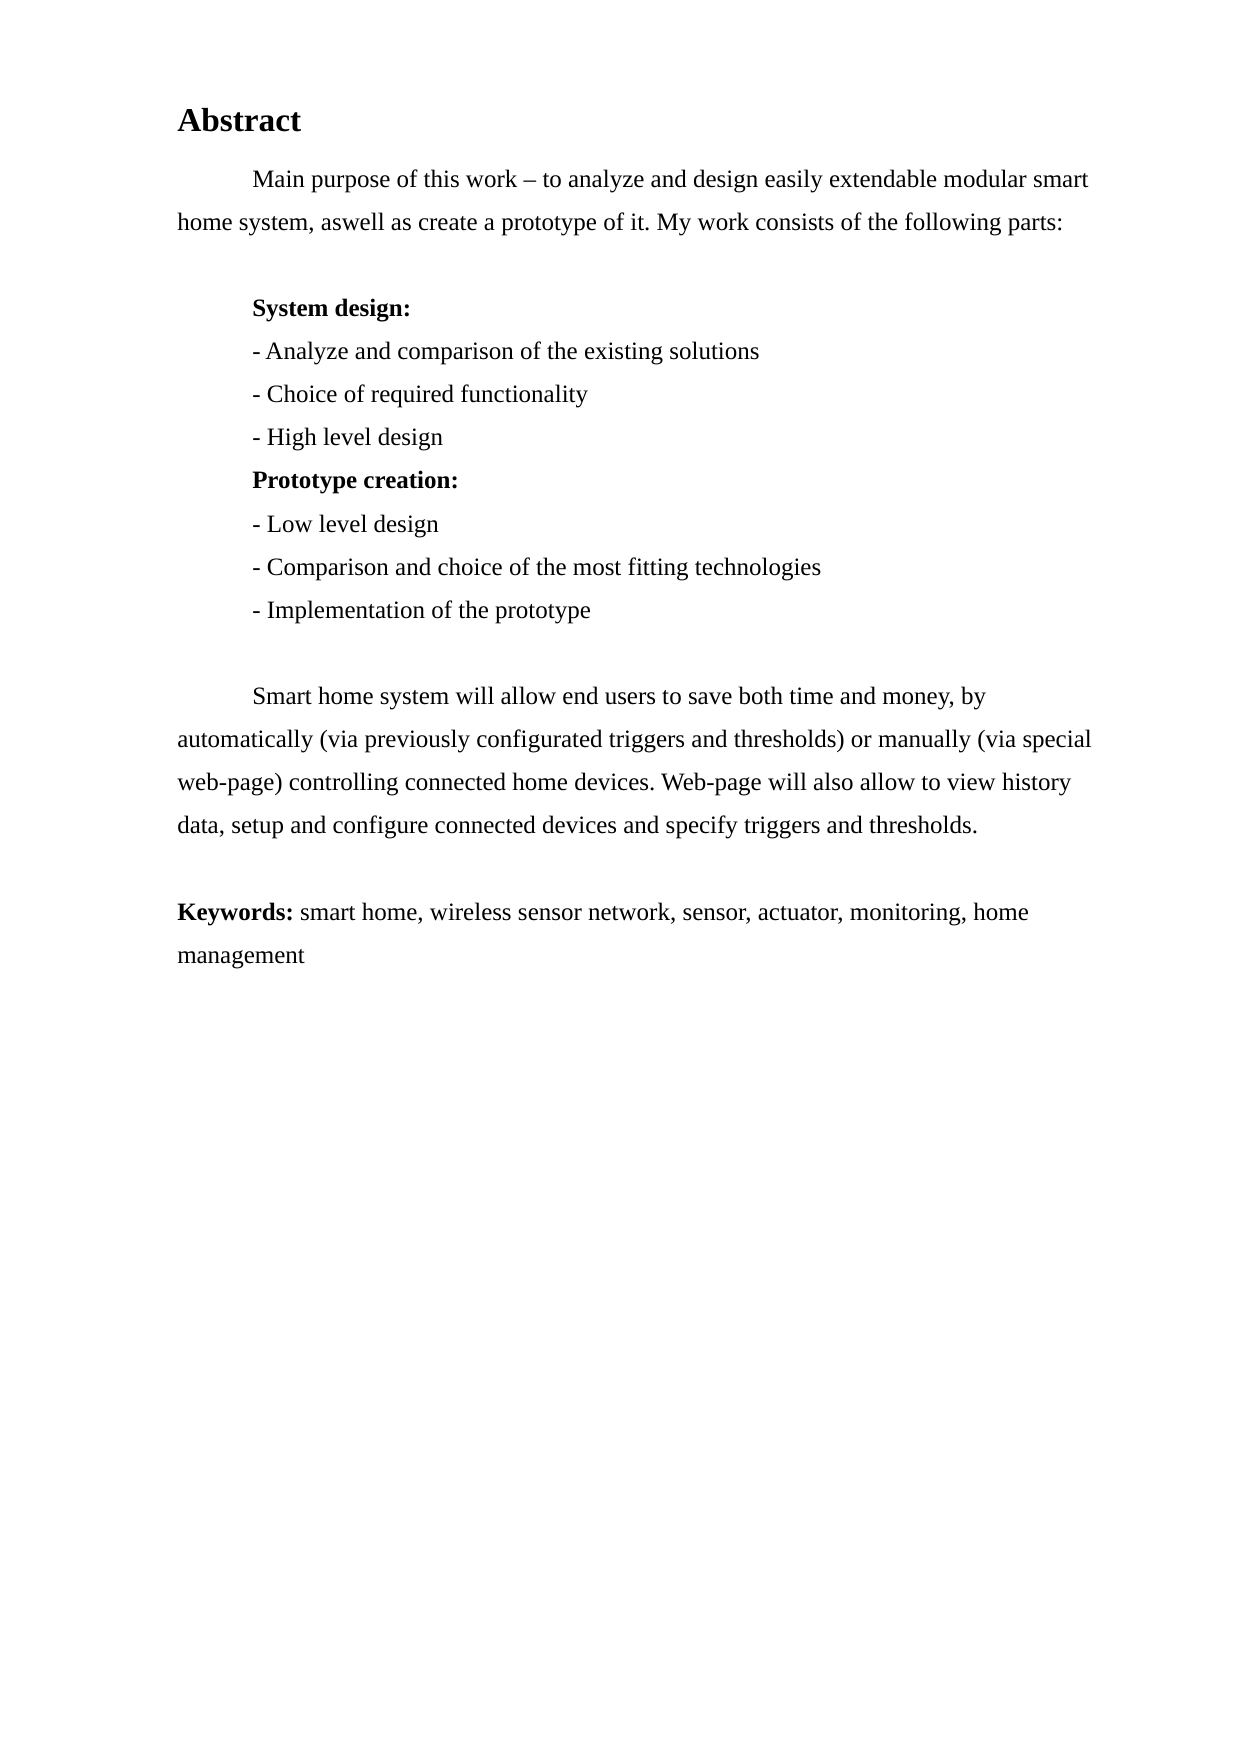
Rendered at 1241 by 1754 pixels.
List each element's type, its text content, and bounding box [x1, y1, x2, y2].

text Prototype creation: [177, 466, 1122, 494]
text - Analyze and comparison of the existing solutions [177, 336, 1122, 365]
text - High level design [177, 422, 1122, 451]
text System design: [177, 293, 1122, 322]
text Keywords: smart home, wireless sensor network, sensor, actuator, monitoring, home management [177, 897, 1122, 969]
subtitle Abstract [177, 100, 1122, 138]
text - Choice of required functionality [177, 379, 1122, 408]
text - Low level design [177, 509, 1122, 537]
text - Comparison and choice of the most fitting technologies [177, 552, 1122, 581]
text Main purpose of this work – to analyze and design easily extendable modular smart home system, aswell as create a prototype of it. My work consists of the following parts: [177, 164, 1122, 236]
text - Implementation of the prototype [177, 595, 1122, 624]
text Smart home system will allow end users to save both time and money, by automatically (via previously configurated triggers and thresholds) or manually (via special web-page) controlling connected home devices. Web-page will also allow to view history data, setup and configure connected devices and specify triggers and thresholds. [177, 681, 1122, 839]
